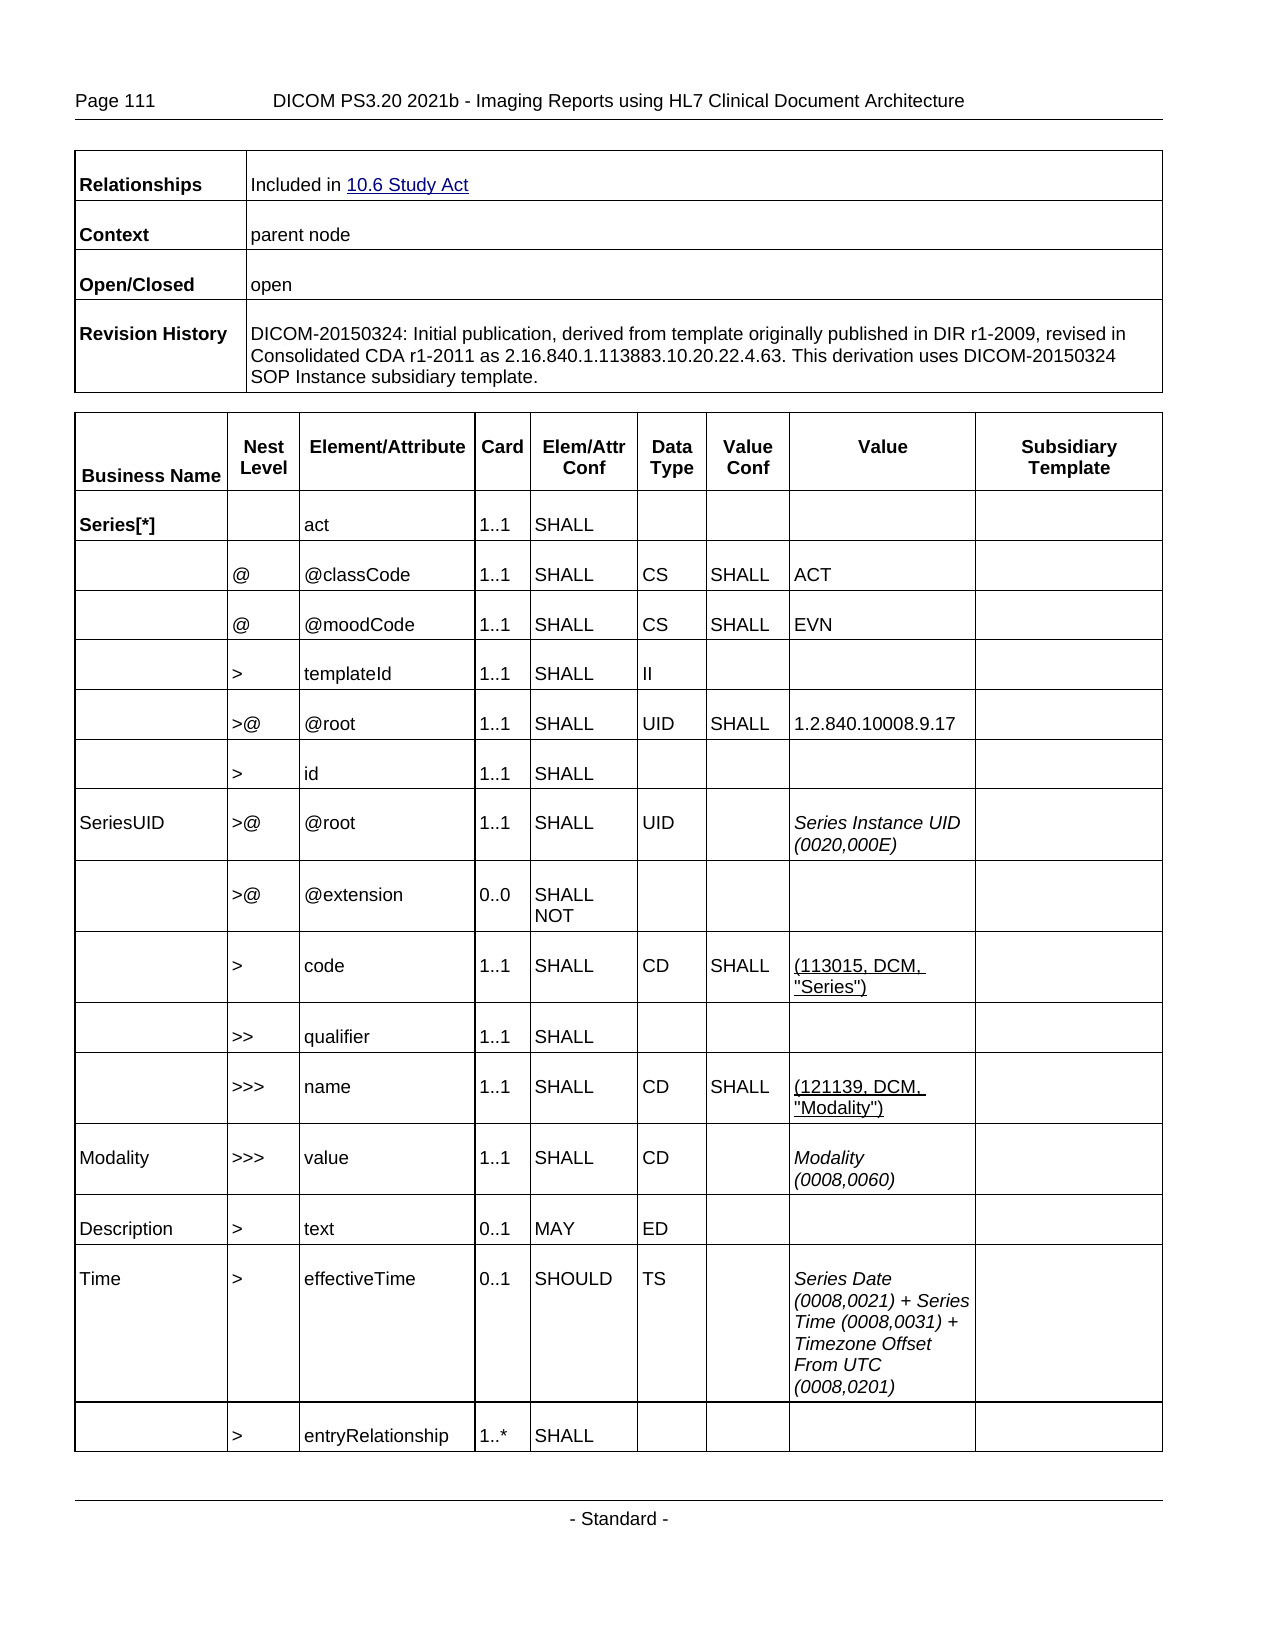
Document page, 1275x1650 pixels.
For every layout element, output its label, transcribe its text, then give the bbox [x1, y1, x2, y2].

table_cell > [228, 932, 299, 1002]
table_cell 1..1 [476, 932, 530, 1002]
table_cell CD [638, 1053, 706, 1123]
table_cell [976, 1053, 1162, 1123]
table_cell Series Instance UID (0020,000E) [790, 789, 975, 859]
table_cell [707, 640, 789, 689]
table_cell [976, 1003, 1162, 1052]
table_cell [976, 1195, 1162, 1244]
table_cell 0..1 [476, 1245, 530, 1401]
table_cell [707, 1124, 789, 1194]
table_cell CD [638, 932, 706, 1002]
table_cell id [300, 740, 474, 788]
table_cell [707, 1403, 789, 1451]
table_cell [790, 1003, 975, 1052]
table_cell [976, 591, 1162, 639]
table_cell [976, 1124, 1162, 1194]
table_cell @root [300, 789, 474, 859]
table_cell >@ [228, 690, 299, 738]
table_cell [76, 861, 227, 931]
table_cell [707, 1195, 789, 1244]
table_cell II [638, 640, 706, 689]
table_cell SHALL NOT [531, 861, 637, 931]
table_cell 1..* [476, 1403, 530, 1451]
table_cell [976, 789, 1162, 859]
table_cell entry​Relationship [300, 1403, 474, 1451]
table_cell @ [228, 541, 299, 589]
table_cell qualifier [300, 1003, 474, 1052]
table_cell 1.2.840.10008.9.17 [790, 690, 975, 738]
table_cell > [228, 640, 299, 689]
table_cell [707, 861, 789, 931]
table_cell (113015, DCM, "Series") [790, 932, 975, 1002]
table_cell EVN [790, 591, 975, 639]
table_cell Modality (0008,0060) [790, 1124, 975, 1194]
table_cell 1..1 [476, 640, 530, 689]
table_cell CD [638, 1124, 706, 1194]
table_cell (121139, DCM, "Modality") [790, 1053, 975, 1123]
table_cell UID [638, 690, 706, 738]
table_cell [76, 690, 227, 738]
table_cell SHALL [531, 491, 637, 540]
table_header Element/​Attribute [300, 413, 474, 490]
table_cell SHALL [707, 591, 789, 639]
table_cell SHALL [531, 591, 637, 639]
table_cell [976, 932, 1162, 1002]
table_cell code [300, 932, 474, 1002]
table_cell SHALL [531, 1003, 637, 1052]
table_cell [707, 1245, 789, 1401]
table_cell SHALL [531, 690, 637, 738]
table_cell effective​Time [300, 1245, 474, 1401]
table_cell UID [638, 789, 706, 859]
table_cell > [228, 1195, 299, 1244]
table_header Card [476, 413, 530, 490]
table_cell [707, 740, 789, 788]
table_cell SHALL [531, 1053, 637, 1123]
table_cell [707, 789, 789, 859]
table_cell Relationships [76, 151, 246, 200]
table_cell >@ [228, 789, 299, 859]
table_cell [976, 1245, 1162, 1401]
table_cell [976, 541, 1162, 589]
table_cell [76, 640, 227, 689]
table_cell parent node [247, 201, 1162, 249]
table_cell [790, 640, 975, 689]
table_cell Series[*] [76, 491, 227, 540]
table_cell 1..1 [476, 690, 530, 738]
table_cell [790, 1195, 975, 1244]
table_cell 1..1 [476, 1003, 530, 1052]
table_cell [638, 1403, 706, 1451]
table_cell [707, 1003, 789, 1052]
table_cell SHALL [707, 932, 789, 1002]
table_cell TS [638, 1245, 706, 1401]
table_cell [790, 740, 975, 788]
table_cell 1..1 [476, 491, 530, 540]
table_cell @ [228, 591, 299, 639]
table_cell [638, 740, 706, 788]
table_cell SHALL [531, 789, 637, 859]
table_cell template​Id [300, 640, 474, 689]
table_cell value [300, 1124, 474, 1194]
table_cell [76, 1053, 227, 1123]
table_cell >@ [228, 861, 299, 931]
table_cell Description [76, 1195, 227, 1244]
table_header Subsidiary Template [976, 413, 1162, 490]
table_header Elem/Attr Conf [531, 413, 637, 490]
table_cell [76, 591, 227, 639]
table_header Value Conf [707, 413, 789, 490]
table_cell 1..1 [476, 789, 530, 859]
table_cell [76, 1003, 227, 1052]
table_cell >> [228, 1003, 299, 1052]
table_cell @classCode [300, 541, 474, 589]
table_cell [76, 932, 227, 1002]
table_cell CS [638, 541, 706, 589]
table_cell SHALL [531, 640, 637, 689]
table_cell SHOULD [531, 1245, 637, 1401]
table_cell Series​UID [76, 789, 227, 859]
table_cell [976, 640, 1162, 689]
table_cell [790, 1403, 975, 1451]
table_cell open [247, 250, 1162, 299]
table_cell > [228, 1245, 299, 1401]
table_cell Revision History [76, 300, 246, 392]
table_cell Open/Closed [76, 250, 246, 299]
table_cell 1..1 [476, 1053, 530, 1123]
table_header Value [790, 413, 975, 490]
table_cell 1..1 [476, 740, 530, 788]
table_cell CS [638, 591, 706, 639]
table_cell DICOM-20150324: Initial publication, derived from template originally published in DIR r1-2009, revised in Consolidated CDA r1-2011 as 2.16.840.1.113883.10.20.22.4.63. This derivation uses DICOM-20150324 SOP Instance subsidiary template. [247, 300, 1162, 392]
table_cell [76, 740, 227, 788]
table_cell act [300, 491, 474, 540]
table_cell SHALL [531, 1124, 637, 1194]
table_cell SHALL [707, 541, 789, 589]
table_cell 0..1 [476, 1195, 530, 1244]
table_cell ACT [790, 541, 975, 589]
table_cell [76, 1403, 227, 1451]
table_cell [976, 491, 1162, 540]
table_cell SHALL [531, 1403, 637, 1451]
table_cell SHALL [707, 690, 789, 738]
table_cell 1..1 [476, 1124, 530, 1194]
table_cell [638, 861, 706, 931]
table_cell [976, 690, 1162, 738]
table_cell @moodCode [300, 591, 474, 639]
table_cell @extension [300, 861, 474, 931]
table_cell MAY [531, 1195, 637, 1244]
table_cell [76, 541, 227, 589]
table_cell [228, 491, 299, 540]
table_cell name [300, 1053, 474, 1123]
table_cell @root [300, 690, 474, 738]
table_header Business Name [76, 413, 227, 490]
table_cell >>> [228, 1124, 299, 1194]
table_cell > [228, 740, 299, 788]
table_cell ED [638, 1195, 706, 1244]
table_cell text [300, 1195, 474, 1244]
table_cell [707, 491, 789, 540]
table_cell [976, 861, 1162, 931]
table_cell [976, 1403, 1162, 1451]
table_header Data Type [638, 413, 706, 490]
table_cell [790, 861, 975, 931]
table_cell SHALL [531, 740, 637, 788]
table_cell Context [76, 201, 246, 249]
table_cell [976, 740, 1162, 788]
table_cell >>> [228, 1053, 299, 1123]
table_cell Time [76, 1245, 227, 1401]
table_cell [790, 491, 975, 540]
table_cell > [228, 1403, 299, 1451]
table_header Nest Level [228, 413, 299, 490]
table_cell [638, 491, 706, 540]
table_cell Modality [76, 1124, 227, 1194]
table_cell Included in 10.6 Study Act [247, 151, 1162, 200]
table_cell [638, 1003, 706, 1052]
table_cell SHALL [531, 541, 637, 589]
table_cell SHALL [531, 932, 637, 1002]
table_cell Series Date (0008,0021) + Series Time (0008,0031) + Timezone Offset From UTC (0008,0201) [790, 1245, 975, 1401]
table_cell 0..0 [476, 861, 530, 931]
table_cell 1..1 [476, 591, 530, 639]
table_cell 1..1 [476, 541, 530, 589]
table_cell SHALL [707, 1053, 789, 1123]
